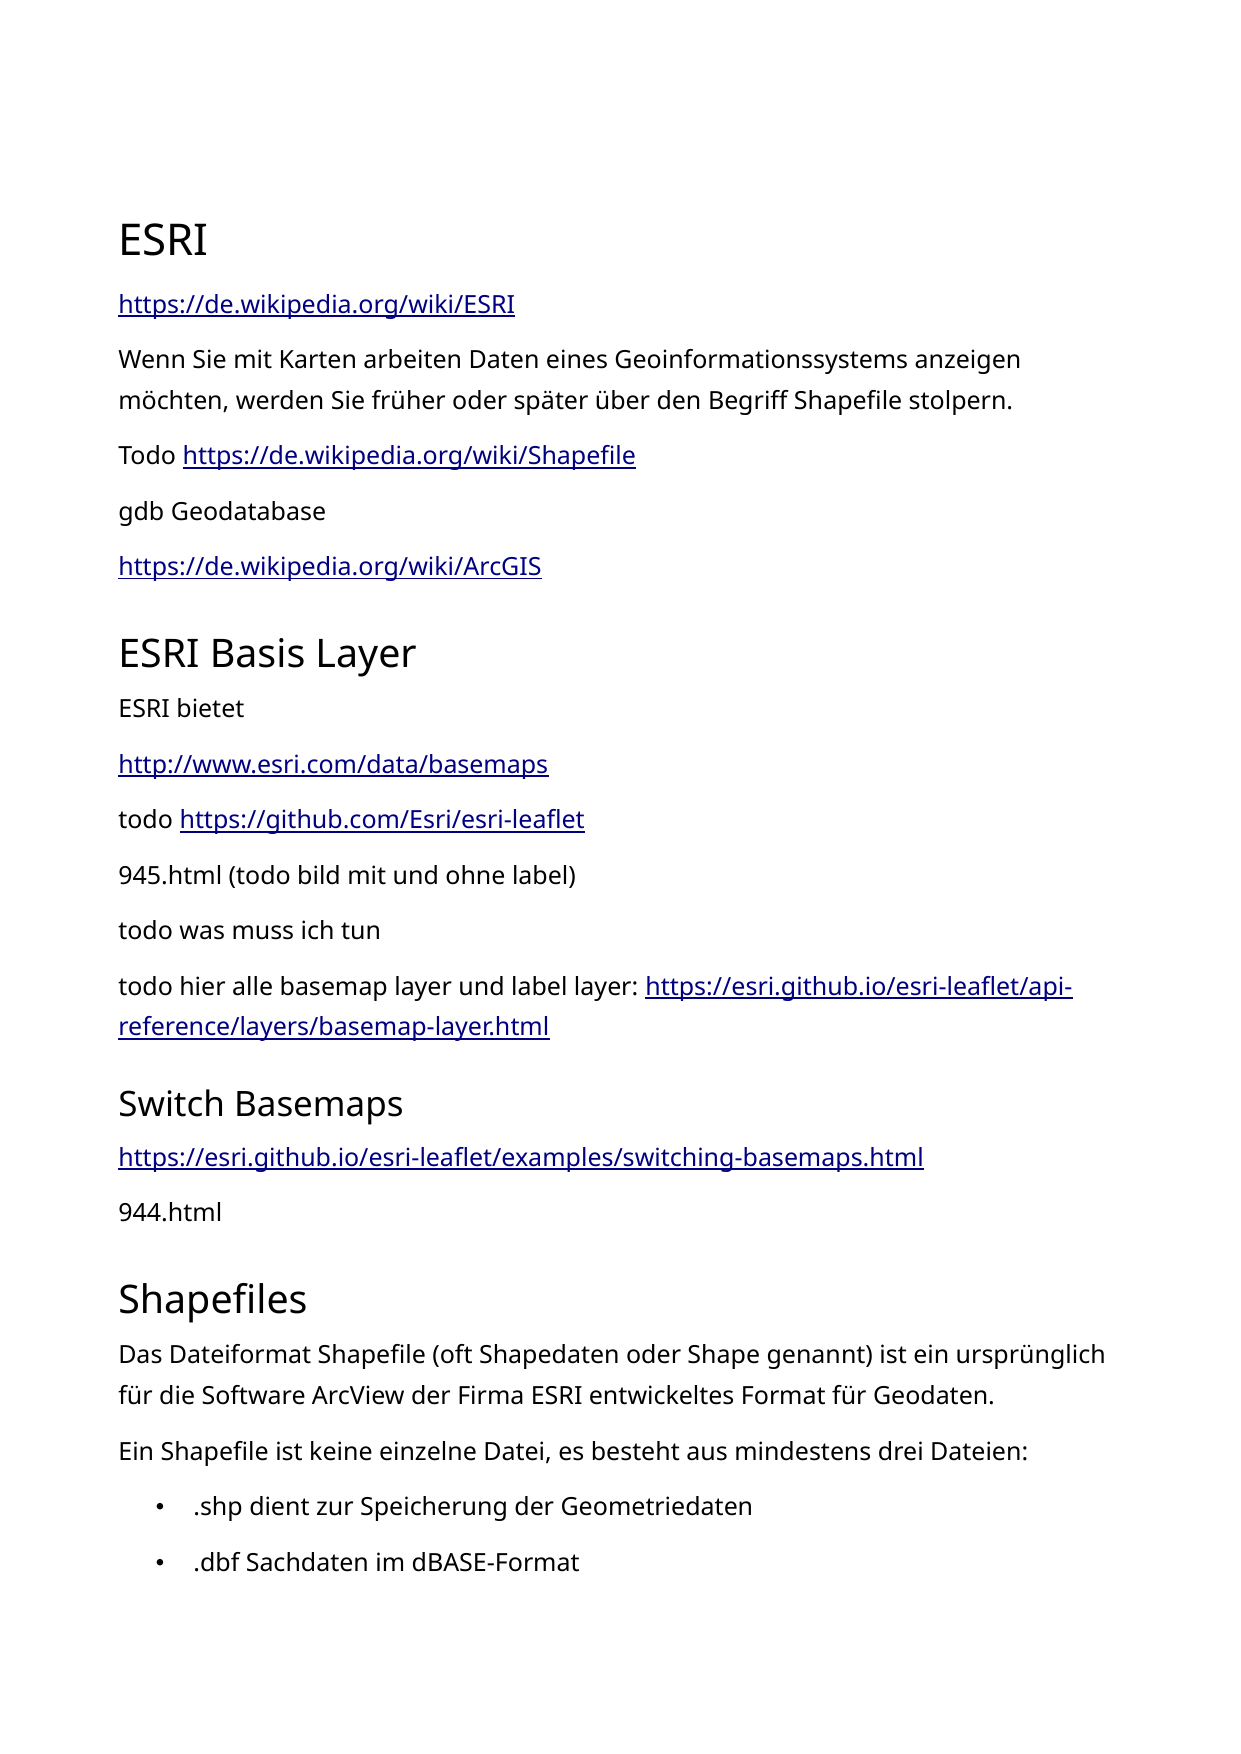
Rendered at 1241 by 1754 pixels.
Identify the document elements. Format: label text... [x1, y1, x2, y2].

text todo was muss ich tun [118, 913, 1122, 947]
text 945.html (todo bild mit und ohne label) [118, 857, 1122, 891]
text http://www.esri.com/data/basemaps [118, 747, 1122, 781]
text https://esri.github.io/esri-leaflet/examples/switching-basemaps.html [118, 1139, 1122, 1173]
text ESRI bietet [118, 691, 1122, 725]
text todo hier alle basemap layer und label layer: https://esri.github.io/esri-leaflet/api-reference/layers/basemap-layer.html [118, 968, 1122, 1043]
text Das Dateiformat Shapefile (oft Shapedaten oder Shape genannt) ist ein ursprünglich für die Software ArcView der Firma ESRI entwickeltes Format für Geodaten. [118, 1337, 1122, 1412]
subtitle ESRI [118, 209, 1122, 268]
list .dbf Sachdaten im dBASE-Format [156, 1544, 1122, 1578]
text 944.html [118, 1195, 1122, 1229]
subtitle ESRI Basis Layer [118, 625, 1122, 679]
text https://de.wikipedia.org/wiki/ArcGIS [118, 549, 1122, 583]
text https://de.wikipedia.org/wiki/ESRI [118, 286, 1122, 320]
subtitle Switch Basemaps [118, 1079, 1122, 1127]
subtitle Shapefiles [118, 1271, 1122, 1324]
text Wenn Sie mit Karten arbeiten Daten eines Geoinformationssystems anzeigen möchten, werden Sie früher oder später über den Begriff Shapefile stolpern. [118, 342, 1122, 417]
text Todo https://de.wikipedia.org/wiki/Shapefile [118, 438, 1122, 472]
text gdb Geodatabase [118, 493, 1122, 527]
text Ein Shapefile ist keine einzelne Datei, es besteht aus mindestens drei Dateien: [118, 1433, 1122, 1467]
text todo https://github.com/Esri/esri-leaflet [118, 802, 1122, 836]
list .shp dient zur Speicherung der Geometriedaten [156, 1489, 1122, 1523]
